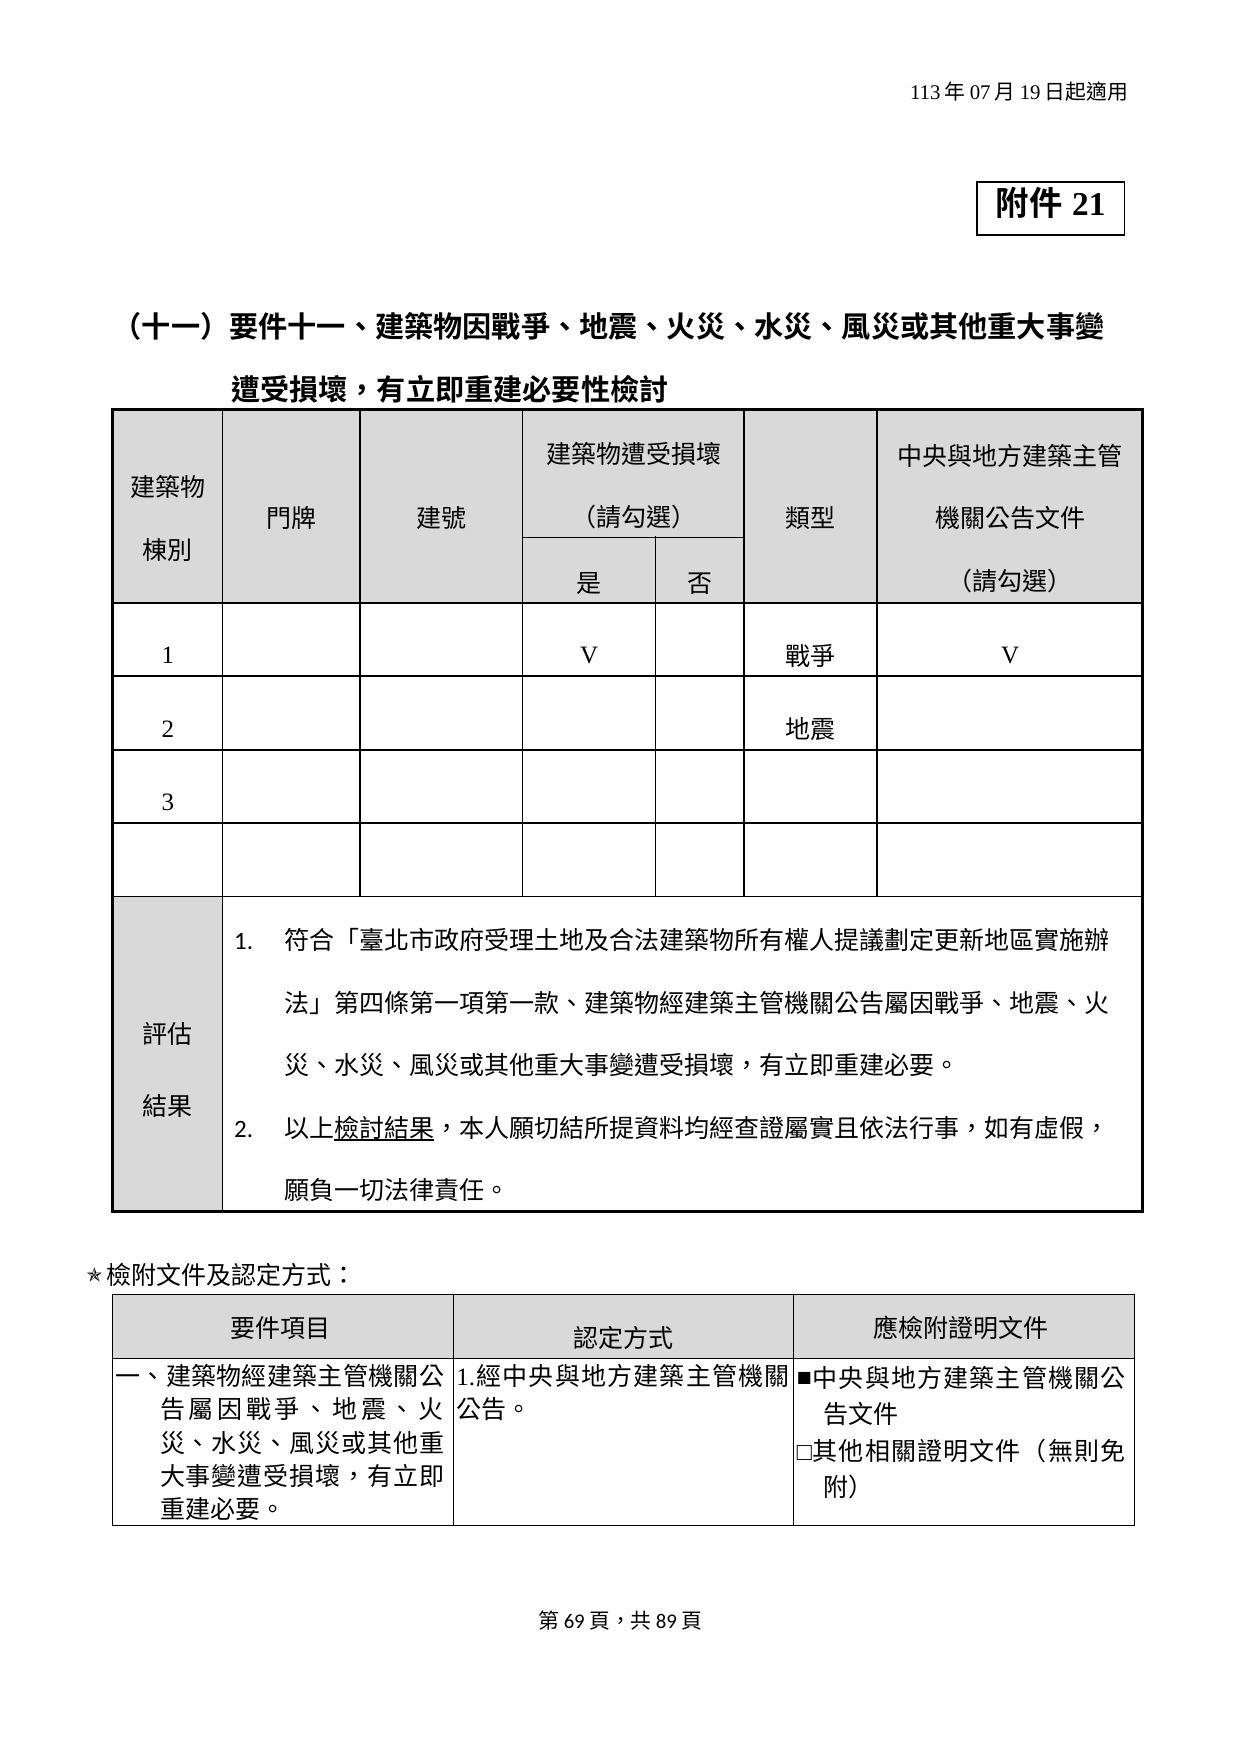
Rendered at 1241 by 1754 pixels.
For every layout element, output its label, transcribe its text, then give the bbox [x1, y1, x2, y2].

table_cell 戰爭 [745, 604, 876, 675]
text （十一）要件十一、建築物因戰爭、地震、火災、水災、風災或其他重大事變遭受損壞，有立即重建必要性檢討 [112, 283, 1128, 408]
table_cell [361, 677, 522, 749]
table_cell [745, 824, 876, 896]
table_cell [361, 824, 522, 896]
table_cell [878, 824, 1141, 896]
table_header 建築物遭受損壞 （請勾選） [523, 411, 743, 536]
table_header 門牌 [223, 411, 359, 602]
table_header 類型 [745, 411, 876, 602]
table_cell 1 [114, 604, 222, 675]
table_cell [523, 751, 655, 822]
text 檢附文件及認定方式： [83, 1232, 1128, 1294]
table_cell 評估 結果 [114, 897, 222, 1210]
table_header 建號 [361, 411, 522, 602]
table_cell [361, 604, 522, 675]
table_cell [223, 824, 359, 896]
table_cell V [878, 604, 1141, 675]
table_cell [223, 751, 359, 822]
table_cell 地震 [745, 677, 876, 749]
table_cell V [523, 604, 655, 675]
table_cell [114, 824, 222, 896]
table_cell [223, 677, 359, 749]
table_cell [523, 824, 655, 896]
table_cell [878, 677, 1141, 749]
table_header 要件項目 [113, 1295, 453, 1358]
table_cell 是 [523, 538, 655, 602]
table_header 建築物棟別 [114, 411, 222, 602]
table_cell 2 [114, 677, 222, 749]
table_header 中央與地方建築主管機關公告文件 （請勾選） [878, 411, 1141, 602]
table_cell [656, 604, 743, 675]
table_cell [656, 824, 743, 896]
table_cell [361, 751, 522, 822]
table_header 應檢附證明文件 [794, 1295, 1134, 1358]
table_header 認定方式 [454, 1295, 793, 1358]
table_cell 符合「臺北市政府受理土地及合法建築物所有權人提議劃定更新地區實施辦法」第四條第一項第一款、建築物經建築主管機關公告屬因戰爭、地震、火災、水災、風災或其他重大事變遭受損壞，有立即重建必要。 以上檢討結果，本人願切結所提資料均經查證屬實且依法行事，如有虛假，願負一切法律責任。 [223, 897, 1141, 1210]
table_cell [223, 604, 359, 675]
table_cell [745, 751, 876, 822]
table_cell [523, 677, 655, 749]
table_cell 否 [656, 538, 743, 602]
table_cell [656, 751, 743, 822]
table_cell 1.經中央與地方建築主管機關公告。 [454, 1359, 793, 1525]
table_cell 一、建築物經建築主管機關公告屬因戰爭、地震、火災、水災、風災或其他重大事變遭受損壞，有立即重建必要。 [113, 1359, 453, 1525]
table_cell ■中央與地方建築主管機關公告文件 □其他相關證明文件（無則免附） [794, 1359, 1134, 1525]
table_cell 3 [114, 751, 222, 822]
table_cell [878, 751, 1141, 822]
table_cell [656, 677, 743, 749]
